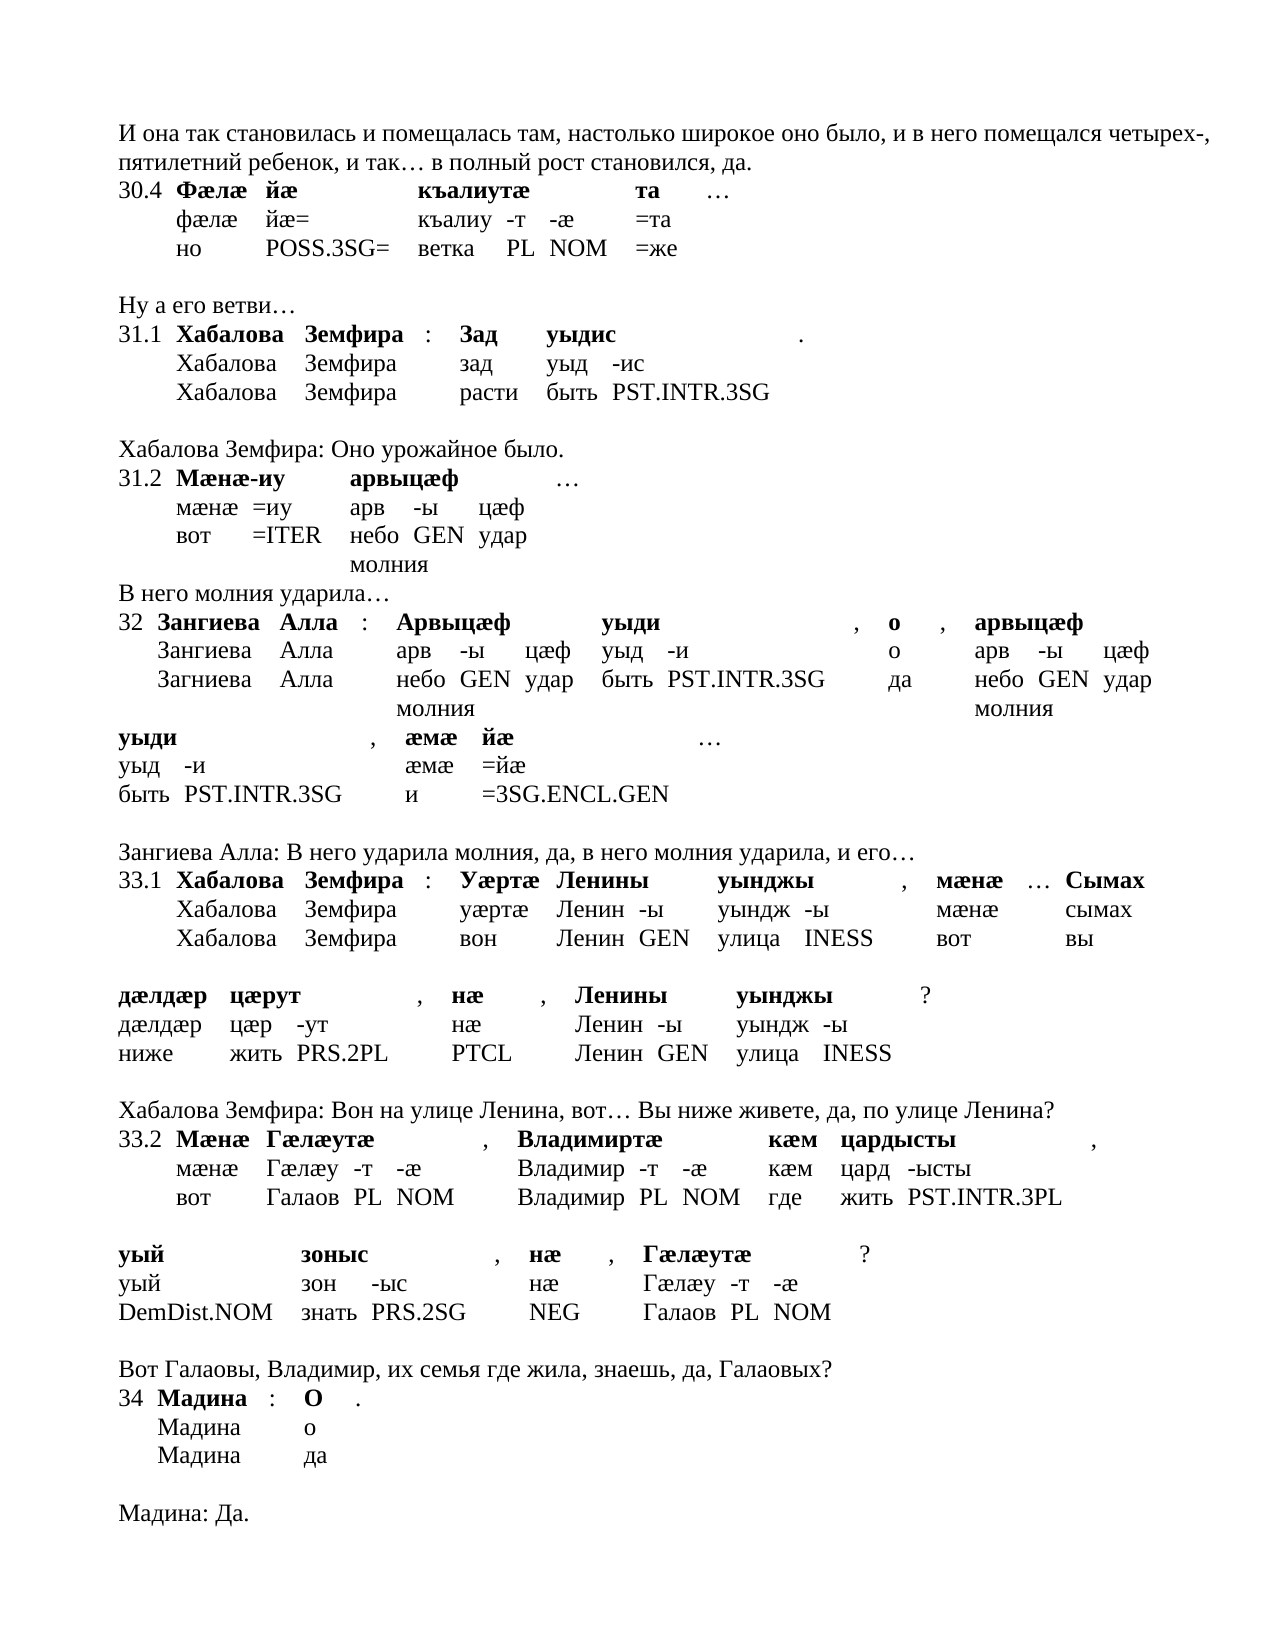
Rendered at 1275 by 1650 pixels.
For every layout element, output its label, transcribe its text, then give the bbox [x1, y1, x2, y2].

text -ыс [371, 1268, 467, 1297]
text Владимир [517, 1182, 625, 1211]
text уый [118, 1239, 287, 1268]
text 34 [118, 1383, 143, 1412]
text . [798, 319, 819, 348]
text зон [301, 1268, 357, 1297]
text улица [717, 923, 790, 952]
text Ленины [556, 866, 704, 894]
text GEN [1038, 664, 1089, 693]
text =3SG.ENCL.GEN [482, 779, 669, 808]
text кæм [768, 1153, 813, 1182]
text мæнæ [176, 1153, 238, 1182]
text -ы [804, 894, 874, 923]
text NOM [396, 1182, 455, 1211]
text мæнæ [176, 492, 238, 521]
text жить [840, 1182, 893, 1211]
text PST.INTR.3SG [612, 377, 770, 406]
text цард [840, 1153, 893, 1182]
text Ну а его ветви… [118, 291, 1249, 319]
text нæ [529, 1239, 594, 1268]
text да [888, 664, 912, 693]
text ветка [418, 233, 492, 262]
text Мадина [157, 1441, 241, 1469]
text Арвыцæф [396, 607, 588, 636]
text йæ [482, 722, 683, 751]
text уындж [736, 1009, 809, 1038]
text -æ [396, 1153, 455, 1182]
text Галаов [266, 1182, 339, 1211]
text удар [478, 521, 527, 549]
text -ы [823, 1009, 892, 1038]
text Ленины [575, 981, 722, 1009]
text вон [459, 923, 529, 952]
text =йæ [482, 751, 669, 779]
text =иу [252, 492, 322, 521]
text В него молния ударила… [118, 578, 1249, 607]
text , [901, 866, 922, 894]
text Хабалова [176, 319, 291, 348]
text вот [936, 923, 999, 952]
text -ис [612, 348, 770, 377]
text 31.2 [118, 463, 162, 492]
text -и [667, 636, 826, 664]
text нæ [529, 1268, 580, 1297]
text -ы [459, 636, 511, 664]
text Мадина [157, 1383, 255, 1412]
text цæф [1103, 636, 1152, 664]
text -т [730, 1268, 759, 1297]
text PRS.2PL [296, 1038, 389, 1067]
text уындж [717, 894, 790, 923]
text PRS.2SG [371, 1297, 467, 1326]
text уыд [546, 348, 598, 377]
text : [361, 607, 382, 636]
text -т [639, 1153, 668, 1182]
text PL [506, 233, 535, 262]
text знать [301, 1297, 357, 1326]
text Хабалова [176, 348, 277, 377]
text цардысты [840, 1124, 1077, 1153]
text NOM [549, 233, 608, 262]
text нæ [451, 1009, 513, 1038]
text , [853, 607, 874, 636]
text небо [396, 664, 446, 693]
text Гæлæутæ [643, 1239, 845, 1268]
text 31.1 [118, 319, 162, 348]
text , [494, 1239, 515, 1268]
text Вот Галаовы, Владимир, их семья где жила, знаешь, да, Галаовых? [118, 1354, 1249, 1383]
text PTCL [451, 1038, 513, 1067]
text Хабалова [176, 377, 277, 406]
text зад [459, 348, 518, 377]
text -и [184, 751, 342, 779]
text о [888, 636, 912, 664]
text Ленин [556, 894, 625, 923]
text NOM [773, 1297, 832, 1326]
text NOM [682, 1182, 740, 1211]
text Гæлæу [643, 1268, 716, 1297]
text арвыцæф [974, 607, 1166, 636]
text , [370, 722, 391, 751]
text Хабалова Земфира: Вон на улице Ленина, вот… Вы ниже живете, да, по улице Ленина? [118, 1096, 1249, 1124]
text вы [1065, 923, 1132, 952]
text уыдис [546, 319, 784, 348]
text INESS [823, 1038, 892, 1067]
text мæнæ [936, 866, 1012, 894]
text -ут [296, 1009, 389, 1038]
text Хабалова [176, 866, 291, 894]
text 33.1 [118, 866, 162, 894]
text INESS [804, 923, 874, 952]
text О [303, 1383, 341, 1412]
text удар [525, 664, 574, 693]
text Зангиева [157, 607, 266, 636]
text Ленин [556, 923, 625, 952]
text , [939, 607, 961, 636]
text арв [396, 636, 446, 664]
text , [540, 981, 561, 1009]
text GEN [657, 1038, 708, 1067]
text Уæртæ [459, 866, 543, 894]
text -æ [773, 1268, 832, 1297]
text ? [920, 981, 941, 1009]
text -т [506, 204, 535, 233]
text GEN [413, 521, 464, 549]
text уыд [118, 751, 170, 779]
text уынджы [736, 981, 906, 1009]
text -т [353, 1153, 382, 1182]
text Алла [279, 607, 347, 636]
text Галаов [643, 1297, 716, 1326]
text PL [353, 1182, 382, 1211]
text -ы [657, 1009, 708, 1038]
text ниже [118, 1038, 202, 1067]
text нæ [451, 981, 526, 1009]
text молния [974, 693, 1166, 722]
text DemDist.NOM [118, 1297, 273, 1326]
text быть [546, 377, 598, 406]
text -æ [549, 204, 608, 233]
text йæ [265, 176, 404, 204]
text цæрут [229, 981, 403, 1009]
text : [269, 1383, 290, 1412]
text йæ= [265, 204, 390, 233]
text Мадина: Да. [118, 1498, 1249, 1527]
text къалиу [418, 204, 492, 233]
text Фæлæ [176, 176, 252, 204]
text : [424, 866, 446, 894]
text Загниева [157, 664, 252, 693]
text æмæ [405, 751, 454, 779]
text где [768, 1182, 813, 1211]
text : [424, 319, 446, 348]
text о [303, 1412, 327, 1441]
text улица [736, 1038, 809, 1067]
text … [555, 463, 580, 492]
text Ленин [575, 1038, 643, 1067]
text PST.INTR.3PL [907, 1182, 1063, 1211]
text Мæнæ-иу [176, 463, 336, 492]
text Земфира [304, 377, 397, 406]
text GEN [638, 923, 690, 952]
text та [635, 176, 692, 204]
text арв [349, 492, 399, 521]
text Хабалова Земфира: Оно урожайное было. [118, 434, 1249, 463]
text 33.2 [118, 1124, 162, 1153]
text Владимиртæ [517, 1124, 754, 1153]
text зоныс [301, 1239, 480, 1268]
text Земфира [304, 894, 397, 923]
text . [355, 1383, 376, 1412]
text мæнæ [936, 894, 999, 923]
text Владимир [517, 1153, 625, 1182]
text Алла [279, 636, 334, 664]
text удар [1103, 664, 1152, 693]
text NEG [529, 1297, 580, 1326]
text POSS.3SG= [265, 233, 390, 262]
text уыд [601, 636, 653, 664]
text небо [974, 664, 1024, 693]
text цæр [229, 1009, 283, 1038]
text уынджы [717, 866, 887, 894]
text Мадина [157, 1412, 241, 1441]
text цæф [525, 636, 574, 664]
text Зад [459, 319, 532, 348]
text … [1026, 866, 1051, 894]
text жить [229, 1038, 283, 1067]
text арв [974, 636, 1024, 664]
text расти [459, 377, 518, 406]
text -ы [638, 894, 690, 923]
text Зангиева [157, 636, 252, 664]
text æмæ [405, 722, 468, 751]
text Хабалова [176, 923, 277, 952]
text вот [176, 1182, 238, 1211]
text Алла [279, 664, 334, 693]
text 32 [118, 607, 143, 636]
text уæртæ [459, 894, 529, 923]
text , [417, 981, 438, 1009]
text PST.INTR.3SG [184, 779, 342, 808]
text быть [118, 779, 170, 808]
text =ITER [252, 521, 322, 549]
text Мæнæ [176, 1124, 252, 1153]
text кæм [768, 1124, 827, 1153]
text -ы [1038, 636, 1089, 664]
text Земфира [304, 319, 411, 348]
text PL [639, 1182, 668, 1211]
text цæф [478, 492, 527, 521]
text уыди [118, 722, 356, 751]
text о [888, 607, 926, 636]
text -æ [682, 1153, 740, 1182]
text =же [635, 233, 678, 262]
text Земфира [304, 866, 411, 894]
text къалиутæ [418, 176, 621, 204]
text … [697, 722, 722, 751]
text , [1091, 1124, 1112, 1153]
text GEN [459, 664, 511, 693]
text … [705, 176, 731, 204]
text PL [730, 1297, 759, 1326]
text -ы [413, 492, 464, 521]
text =та [635, 204, 678, 233]
text Ленин [575, 1009, 643, 1038]
text уый [118, 1268, 273, 1297]
text PST.INTR.3SG [667, 664, 826, 693]
text Земфира [304, 923, 397, 952]
text дæлдæр [118, 1009, 202, 1038]
text И она так становилась и помещалась там, настолько широкое оно было, и в него помещался четырех-, пятилетний ребенок, и так… в полный рост становился, да. [118, 118, 1249, 176]
text Земфира [304, 348, 397, 377]
text да [303, 1441, 327, 1469]
text , [608, 1239, 629, 1268]
text уыди [601, 607, 839, 636]
text быть [601, 664, 653, 693]
text вот [176, 521, 238, 549]
text дæлдæр [118, 981, 216, 1009]
text молния [349, 549, 541, 578]
text фæлæ [176, 204, 238, 233]
text Зангиева Алла: В него ударила молния, да, в него молния ударила, и его… [118, 837, 1249, 866]
text Гæлæутæ [266, 1124, 468, 1153]
text Хабалова [176, 894, 277, 923]
text но [176, 233, 238, 262]
text 30.4 [118, 176, 162, 204]
text ? [859, 1239, 880, 1268]
text и [405, 779, 454, 808]
text , [482, 1124, 503, 1153]
text сымах [1065, 894, 1132, 923]
text арвыцæф [349, 463, 541, 492]
text Гæлæу [266, 1153, 339, 1182]
text Сымах [1065, 866, 1146, 894]
text молния [396, 693, 588, 722]
text небо [349, 521, 399, 549]
text -ысты [907, 1153, 1063, 1182]
